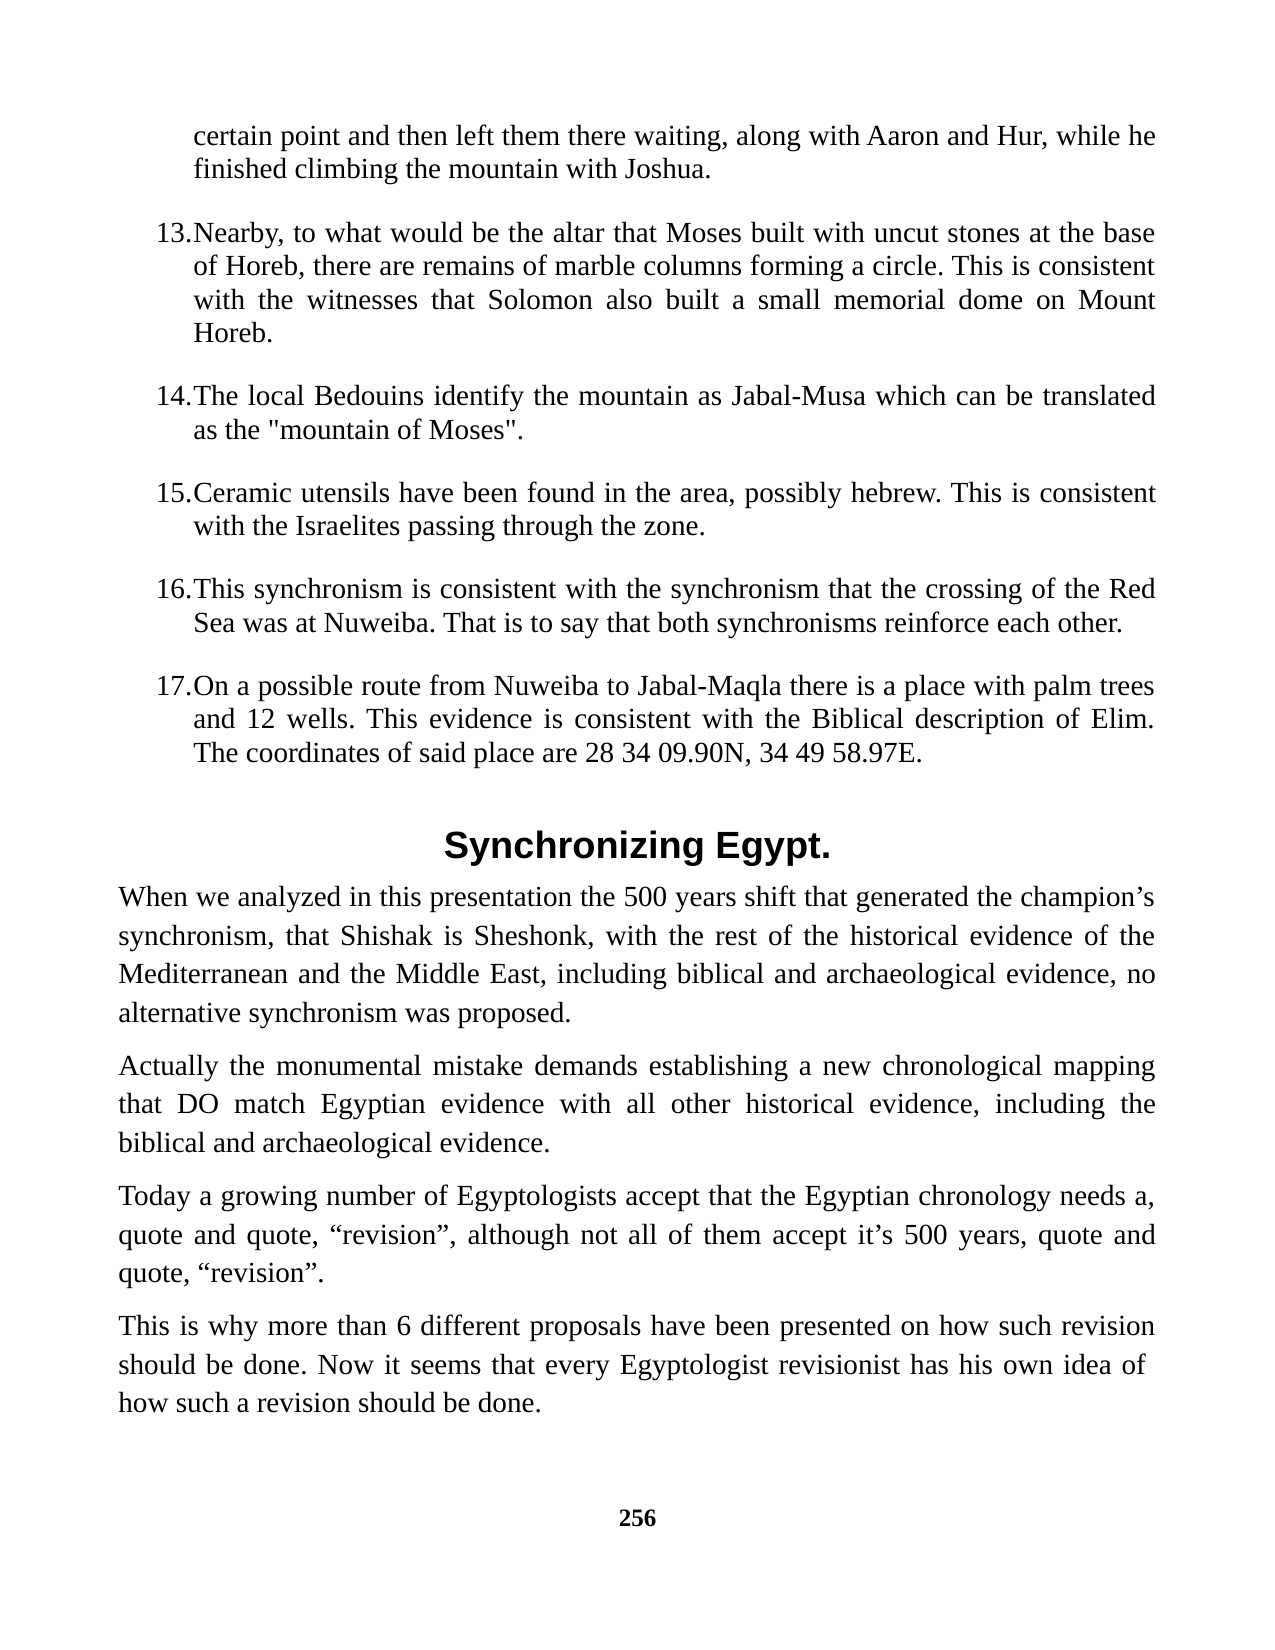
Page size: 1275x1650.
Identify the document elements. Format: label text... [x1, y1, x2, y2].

list This synchronism is consistent with the synchronism that the crossing of the Red Sea was at Nuweiba. That is to say that both synchronisms reinforce each other. [156, 571, 1157, 638]
text Today a growing number of Egyptologists accept that the Egyptian chronology needs a, quote and quote, “revision”, although not all of them accept it’s 500 years, quote and quote, “revision”. [118, 1178, 1157, 1289]
list certain point and then left them there waiting, along with Aaron and Hur, while he finished climbing the mountain with Joshua. [156, 118, 1157, 185]
text Actually the monumental mistake demands establishing a new chronological mapping that DO match Egyptian evidence with all other historical evidence, including the biblical and archaeological evidence. [118, 1048, 1157, 1159]
text When we analyzed in this presentation the 500 years shift that generated the champion’s synchronism, that Shishak is Sheshonk, with the rest of the historical evidence of the Mediterranean and the Middle East, including biblical and archaeological evidence, no alternative synchronism was proposed. [118, 879, 1157, 1028]
list On a possible route from Nuweiba to Jabal-Maqla there is a place with palm trees and 12 wells. This evidence is consistent with the Biblical description of Elim. The coordinates of said place are 28 34 09.90N, 34 49 58.97E. [156, 668, 1157, 769]
list Nearby, to what would be the altar that Moses built with uncut stones at the base of Horeb, there are remains of marble columns forming a circle. This is consistent with the witnesses that Solomon also built a small memorial dome on Mount Horeb. [156, 215, 1157, 349]
text This is why more than 6 different proposals have been presented on how such revision should be done. Now it seems that every Egyptologist revisionist has his own idea of ​​how such a revision should be done. [118, 1308, 1157, 1419]
subtitle Synchronizing Egypt. [118, 823, 1157, 867]
list The local Bedouins identify the mountain as Jabal-Musa which can be translated as the "mountain of Moses". [156, 378, 1157, 445]
list Ceramic utensils have been found in the area, possibly hebrew. This is consistent with the Israelites passing through the zone. [156, 475, 1157, 542]
